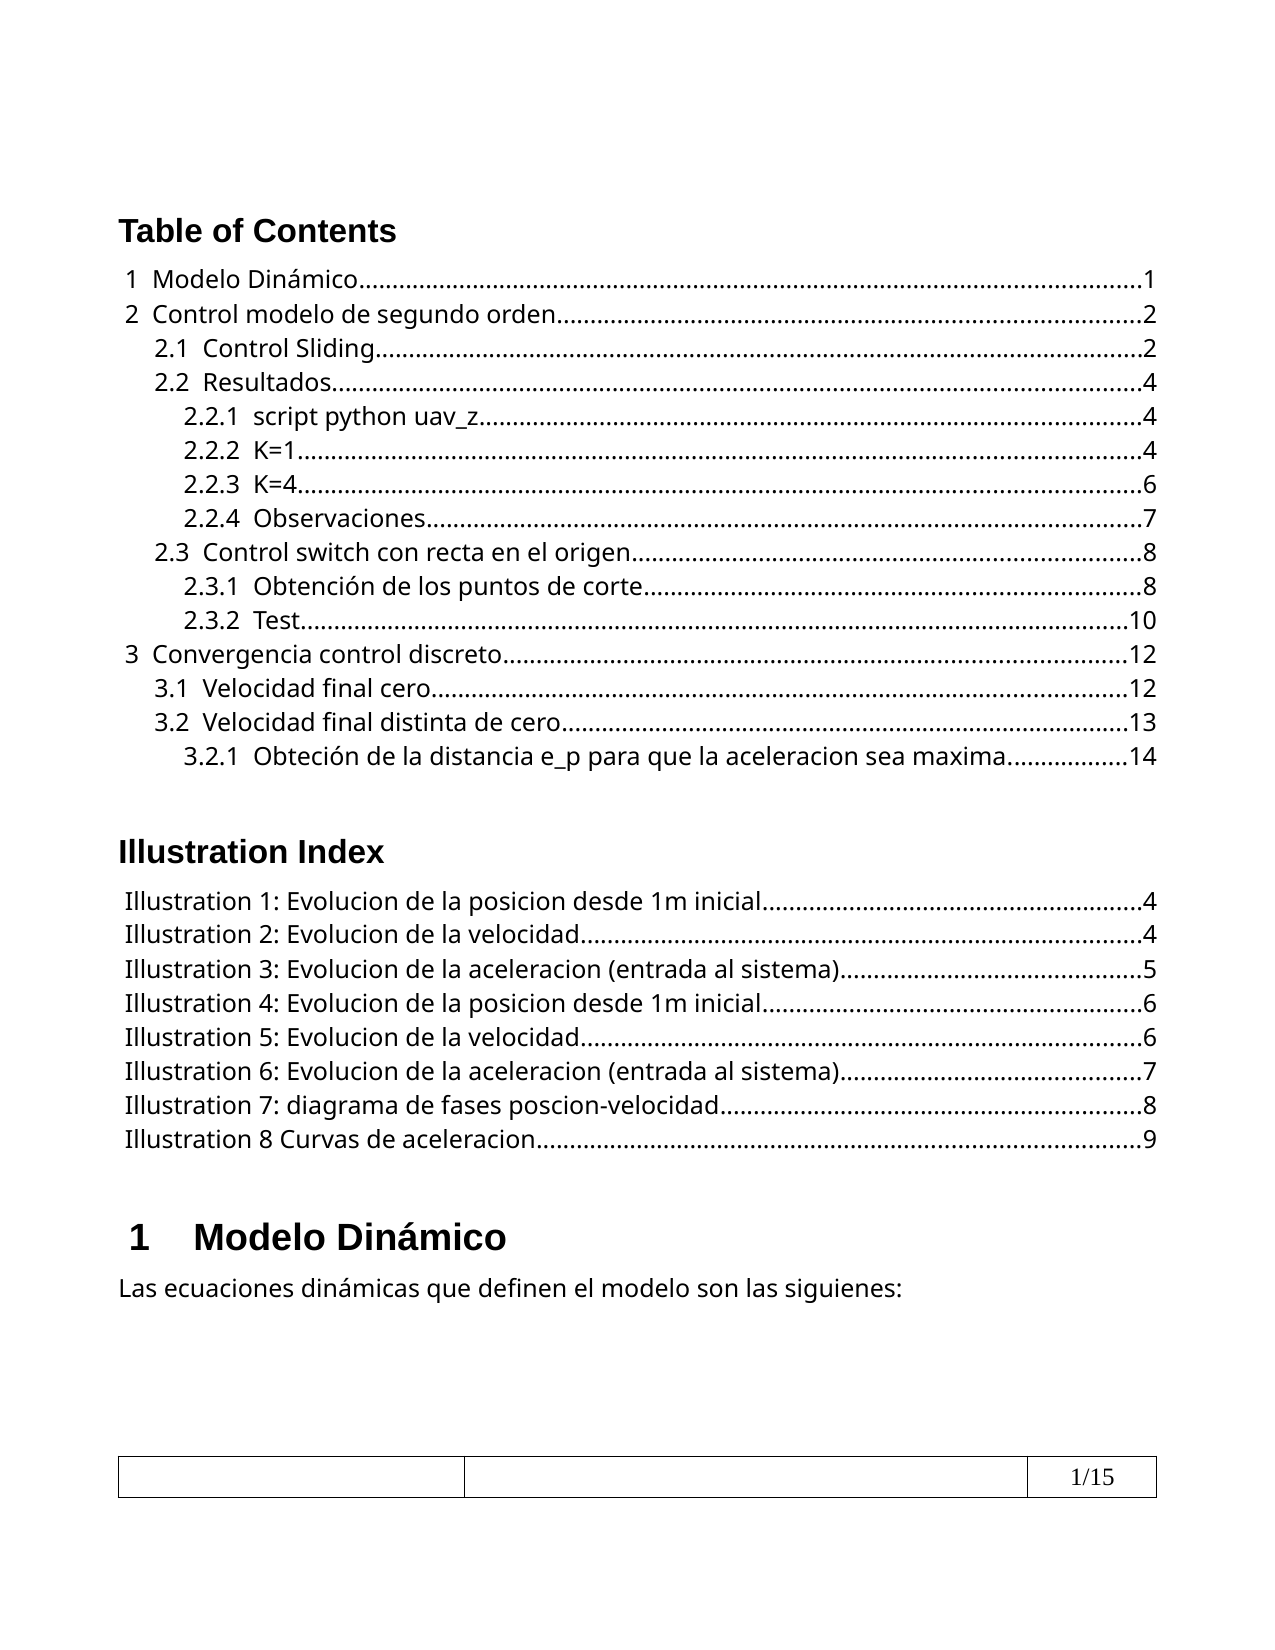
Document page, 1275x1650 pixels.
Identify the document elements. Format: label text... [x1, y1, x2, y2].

text 2.3.1 Obtención de los puntos de corte 8 [177, 569, 1157, 603]
text Illustration 4: Evolucion de la posicion desde 1m inicial 6 [118, 985, 1157, 1019]
text 2 Control modelo de segundo orden 2 [118, 296, 1157, 330]
text Illustration 7: diagrama de fases poscion-velocidad 8 [118, 1087, 1157, 1122]
text 3.2 Velocidad final distinta de cero 13 [148, 705, 1157, 739]
text Illustration 5: Evolucion de la velocidad 6 [118, 1019, 1157, 1053]
text 3.1 Velocidad final cero 12 [148, 671, 1157, 705]
subtitle Illustration Index [118, 832, 1157, 871]
text Illustration 8 Curvas de aceleracion 9 [118, 1122, 1157, 1156]
text 2.2.4 Observaciones 7 [177, 501, 1157, 535]
text 1 Modelo Dinámico 1 [118, 262, 1157, 296]
text 3 Convergencia control discreto 12 [118, 637, 1157, 671]
text Illustration 6: Evolucion de la aceleracion (entrada al sistema) 7 [118, 1053, 1157, 1087]
text Las ecuaciones dinámicas que definen el modelo son las siguienes: [118, 1271, 1157, 1305]
subtitle Modelo Dinámico [118, 1215, 1157, 1258]
text 2.2.3 K=4 6 [177, 467, 1157, 501]
text 3.2.1 Obteción de la distancia e_p para que la aceleracion sea maxima. 14 [177, 739, 1157, 773]
text 2.3.2 Test 10 [177, 603, 1157, 637]
text 2.2 Resultados 4 [148, 364, 1157, 398]
subtitle Table of Contents [118, 211, 1157, 250]
text 2.3 Control switch con recta en el origen 8 [148, 535, 1157, 569]
text Illustration 1: Evolucion de la posicion desde 1m inicial 4 [118, 883, 1157, 917]
text Illustration 2: Evolucion de la velocidad 4 [118, 917, 1157, 951]
text Illustration 3: Evolucion de la aceleracion (entrada al sistema) 5 [118, 951, 1157, 985]
text 2.2.2 K=1 4 [177, 432, 1157, 467]
text 2.1 Control Sliding 2 [148, 330, 1157, 364]
text 2.2.1 script python uav_z 4 [177, 398, 1157, 432]
